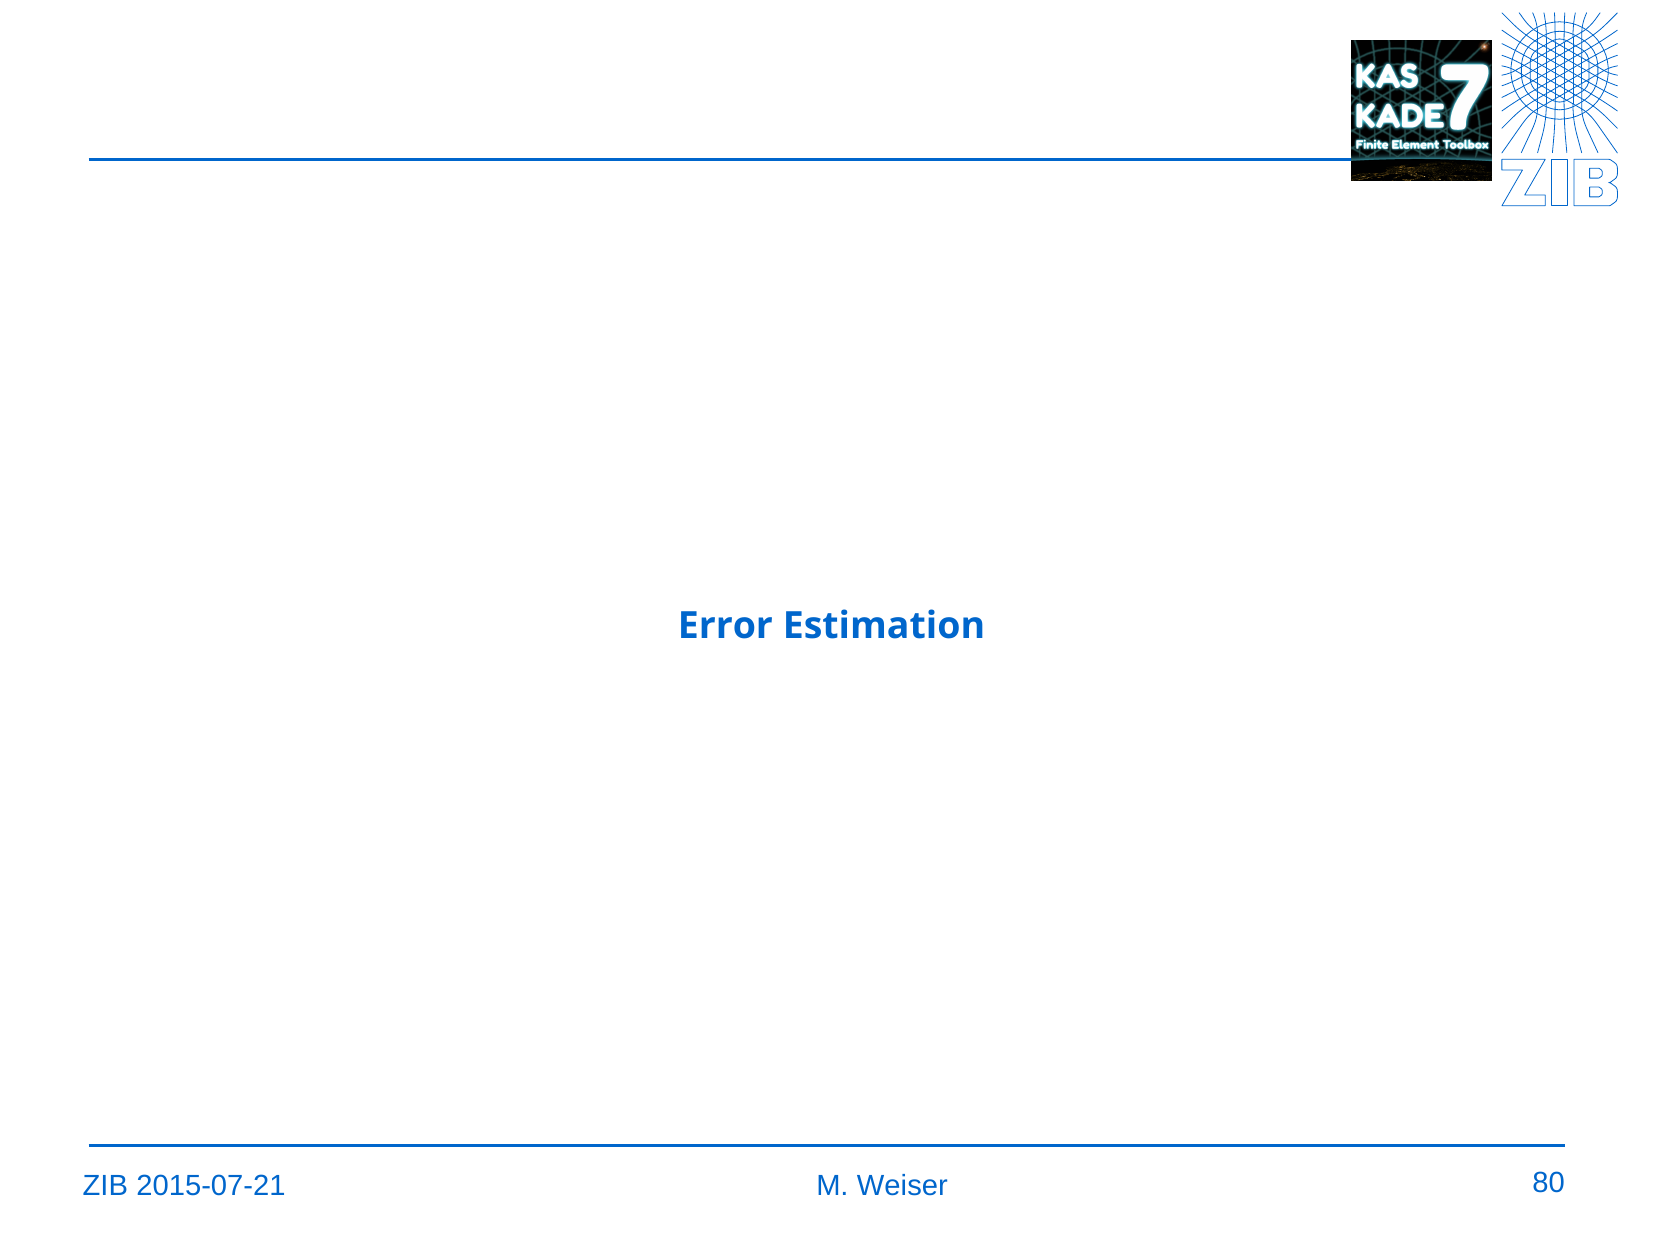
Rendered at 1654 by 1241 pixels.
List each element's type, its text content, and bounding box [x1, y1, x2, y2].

text_box Error Estimation [663, 590, 991, 650]
picture [1351, 40, 1492, 181]
